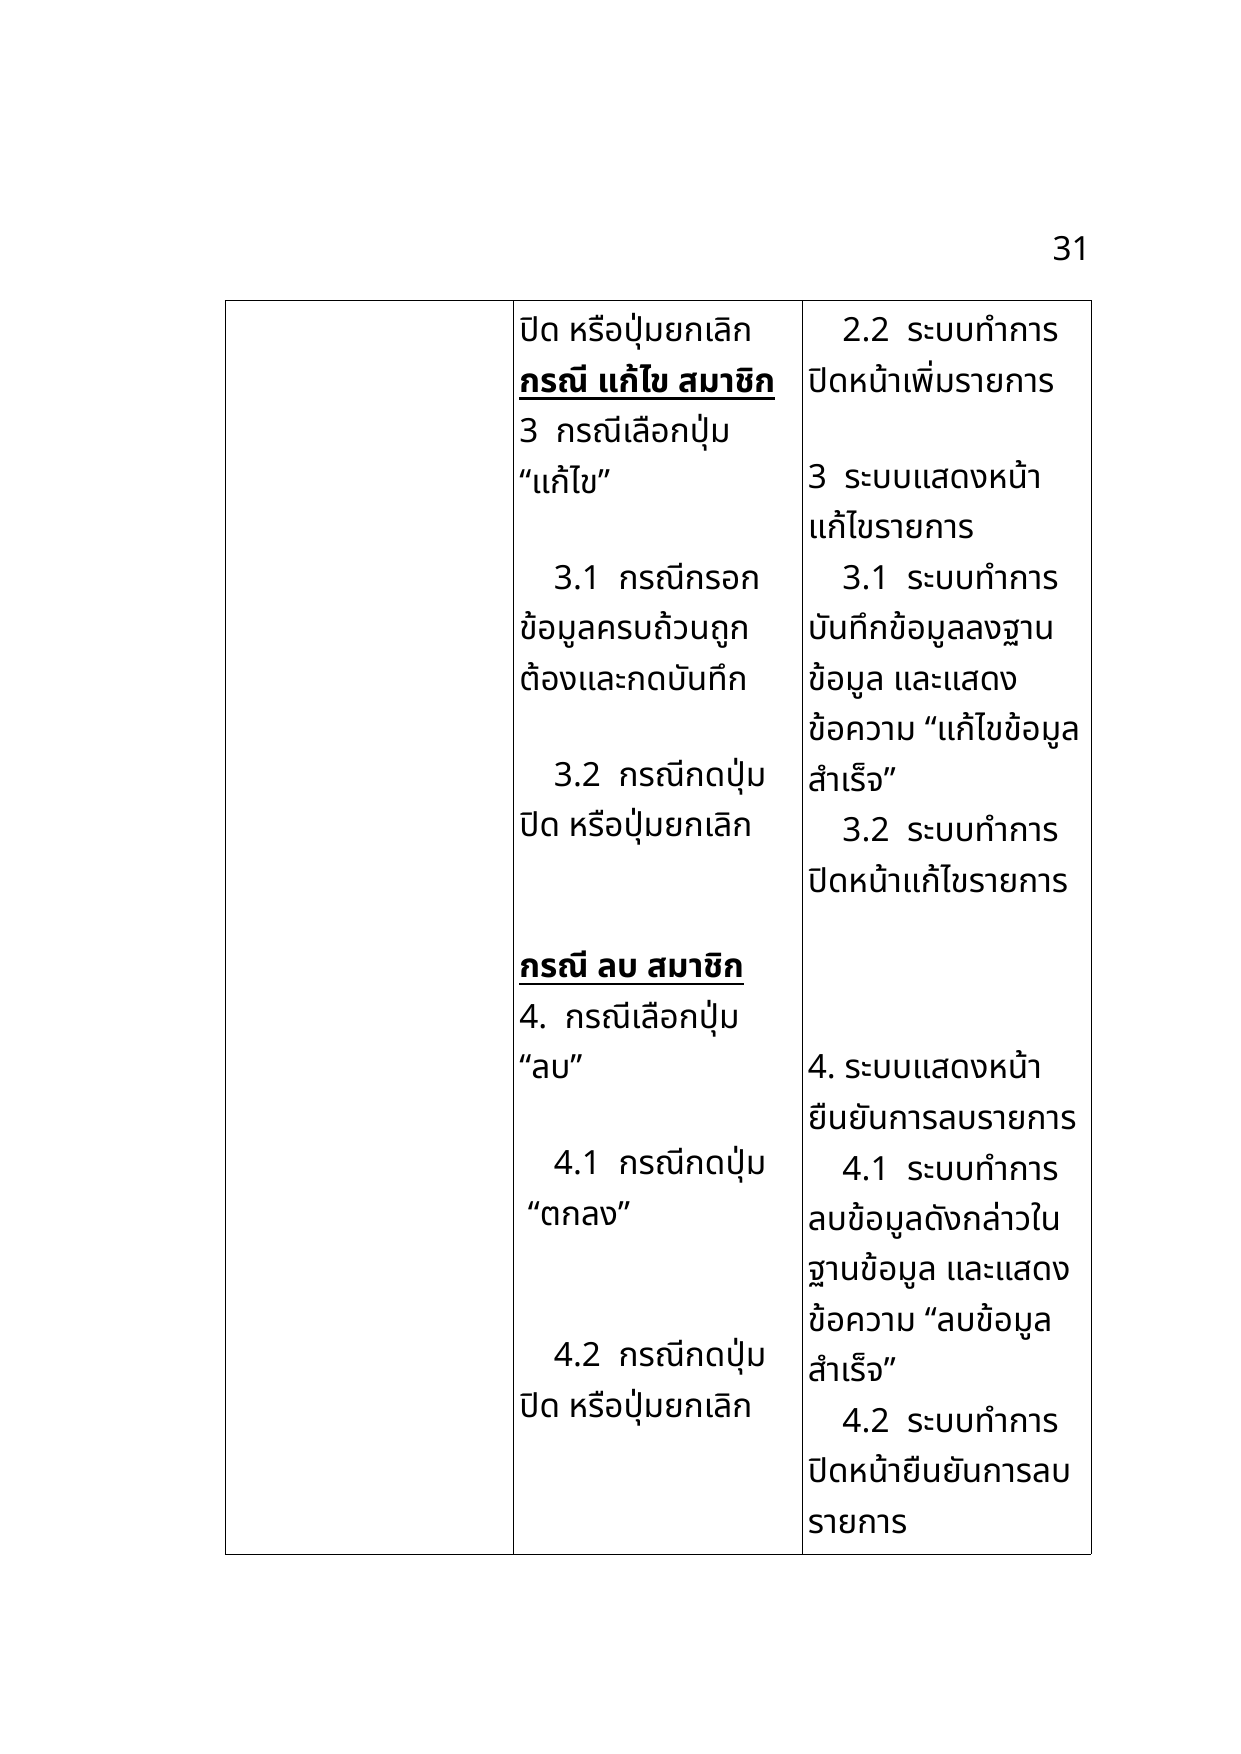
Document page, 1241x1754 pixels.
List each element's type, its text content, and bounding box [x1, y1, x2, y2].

table_cell 2.2 ระบบทำการปิดหน้าเพิ่มรายการ 3 ระบบแสดงหน้าแก้ไขรายการ 3.1 ระบบทำการบันทึกข้อมูลลงฐานข้อมูล และแสดงข้อความ “แก้ไขข้อมูลสำเร็จ” 3.2 ระบบทำการปิดหน้าแก้ไขรายการ 4. ระบบแสดงหน้ายืนยันการลบรายการ 4.1 ระบบทำการลบข้อมูลดังกล่าวในฐานข้อมูล และแสดงข้อความ “ลบข้อมูลสำเร็จ” 4.2 ระบบทำการปิดหน้ายืนยันการลบรายการ [803, 301, 1091, 1554]
table_cell ปิด หรือปุ่มยกเลิก กรณี แก้ไข สมาชิก 3 กรณีเลือกปุ่ม “แก้ไข” 3.1 กรณีกรอกข้อมูลครบถ้วนถูกต้องและกดบันทึก 3.2 กรณีกดปุ่มปิด หรือปุ่มยกเลิก กรณี ลบ สมาชิก 4. กรณีเลือกปุ่ม “ลบ” 4.1 กรณีกดปุ่ม “ตกลง” 4.2 กรณีกดปุ่มปิด หรือปุ่มยกเลิก [514, 301, 802, 1554]
table_cell [226, 301, 513, 1554]
